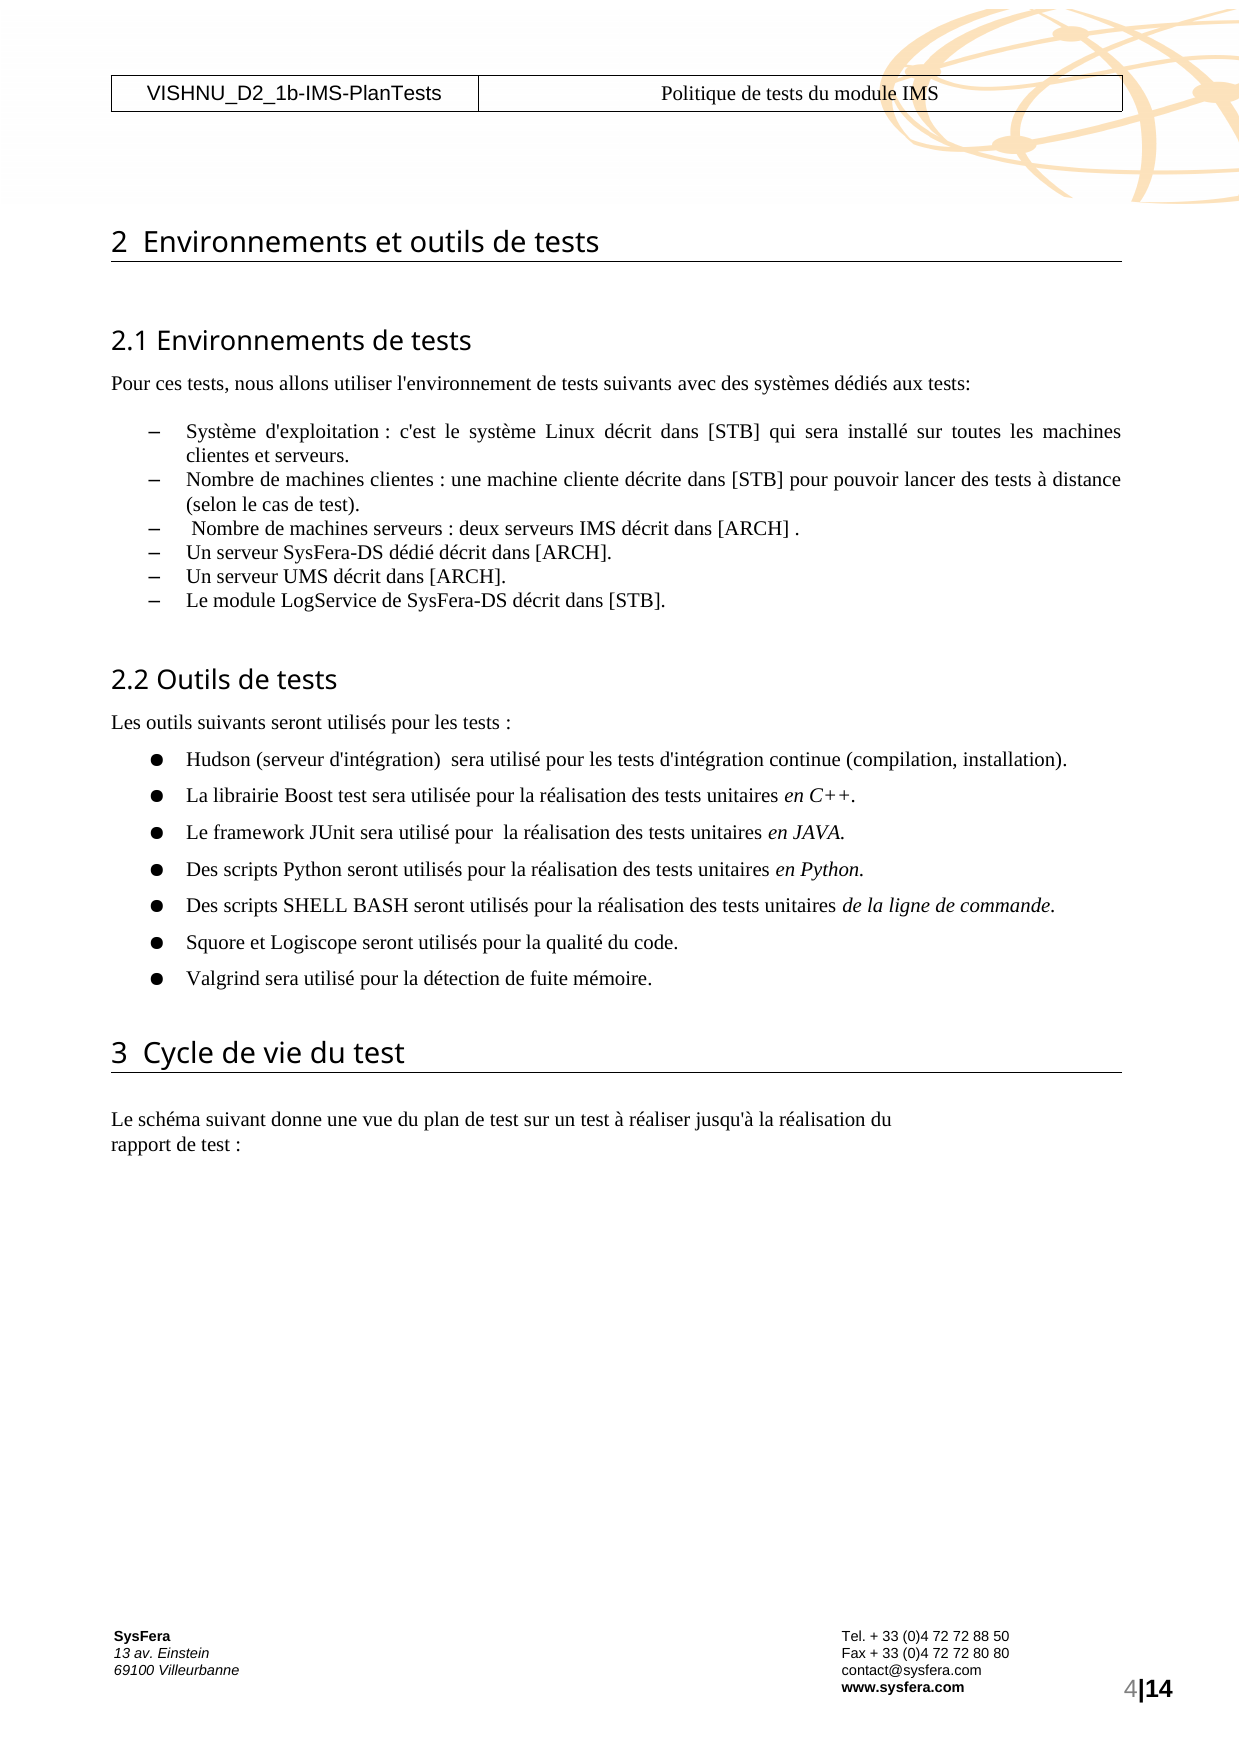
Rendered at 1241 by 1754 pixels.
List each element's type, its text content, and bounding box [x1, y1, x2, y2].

list Hudson (serveur d'intégration) sera utilisé pour les tests d'intégration continue (compilation, installation). [148, 747, 1122, 771]
list Un serveur UMS décrit dans [ARCH]. [148, 564, 1122, 588]
list La librairie Boost test sera utilisée pour la réalisation des tests unitaires en C++. [148, 783, 1122, 807]
list Le framework JUnit sera utilisé pour la réalisation des tests unitaires en JAVA. [148, 820, 1122, 844]
subtitle Cycle de vie du test [111, 1032, 1122, 1072]
list Système d'exploitation : c'est le système Linux décrit dans [STB] qui sera installé sur toutes les machines clientes et serveurs. [148, 419, 1122, 467]
subtitle Environnements de tests [111, 322, 1122, 359]
subtitle Outils de tests [111, 661, 1122, 698]
list Valgrind sera utilisé pour la détection de fuite mémoire. [148, 966, 1122, 990]
list Des scripts SHELL BASH seront utilisés pour la réalisation des tests unitaires de la ligne de commande. [148, 893, 1122, 917]
picture [1, 9, 1239, 204]
text rapport de test : [111, 1131, 1122, 1156]
text Les outils suivants seront utilisés pour les tests : [111, 710, 1122, 734]
list Squore et Logiscope seront utilisés pour la qualité du code. [148, 929, 1122, 954]
text Le schéma suivant donne une vue du plan de test sur un test à réaliser jusqu'à la réalisation du [111, 1107, 1122, 1131]
list Nombre de machines clientes : une machine cliente décrite dans [STB] pour pouvoir lancer des tests à distance (selon le cas de test). [148, 467, 1122, 516]
subtitle Environnements et outils de tests [111, 222, 1122, 261]
list Le module LogService de SysFera-DS décrit dans [STB]. [148, 588, 1122, 612]
list Nombre de machines serveurs : deux serveurs IMS décrit dans [ARCH] . [148, 516, 1122, 539]
list Des scripts Python seront utilisés pour la réalisation des tests unitaires en Python. [148, 856, 1122, 881]
text Pour ces tests, nous allons utiliser l'environnement de tests suivants avec des systèmes dédiés aux tests: [111, 371, 1122, 395]
list Un serveur SysFera-DS dédié décrit dans [ARCH]. [148, 539, 1122, 564]
